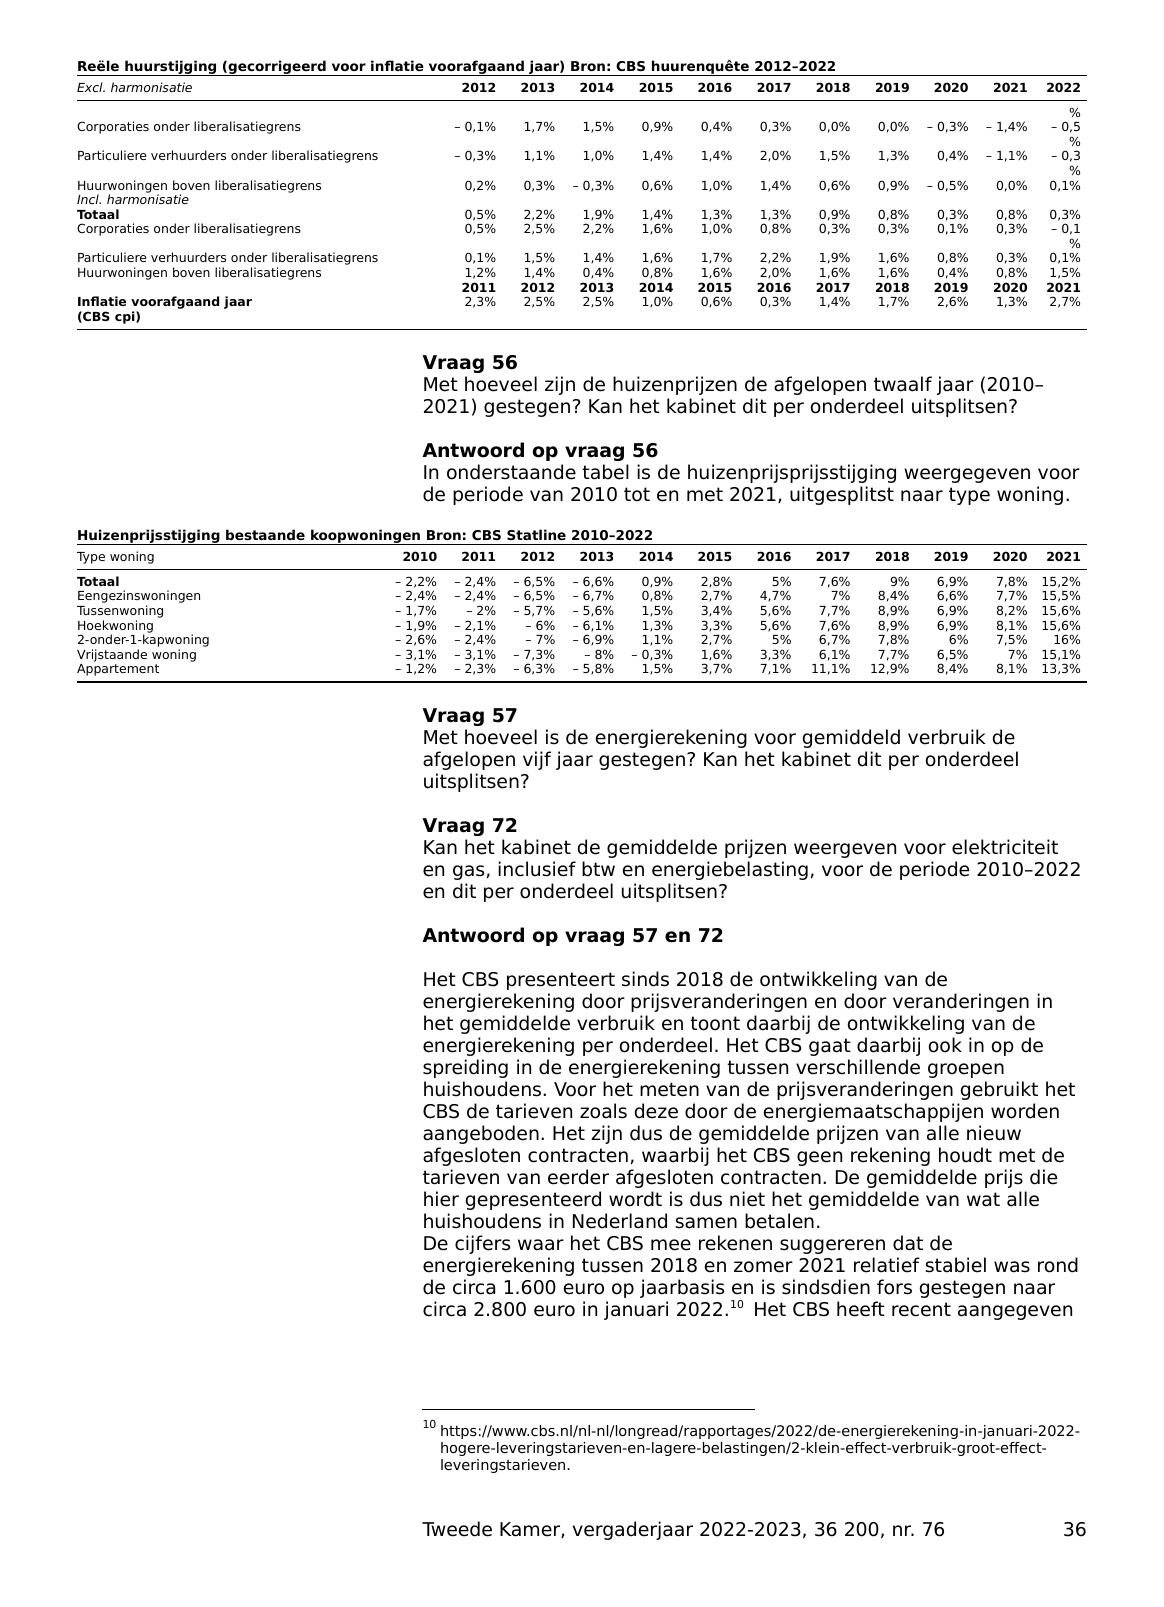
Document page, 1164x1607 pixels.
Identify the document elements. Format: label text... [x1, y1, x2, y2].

table_cell 3,3% [679, 618, 738, 633]
table_cell – 5,7% [502, 604, 561, 618]
table_cell – 0,3% [620, 648, 679, 662]
table_cell 2,5% [561, 295, 620, 329]
table_cell – 6,5% [502, 570, 561, 589]
table_cell 1,5% [620, 604, 679, 618]
table_cell 0,6% [797, 179, 856, 193]
table_cell 1,1% [620, 633, 679, 647]
table_cell 2016 [738, 545, 797, 569]
table_cell 1,6% [797, 266, 856, 281]
table_cell [974, 101, 1033, 120]
table_cell Corporaties onder liberalisatiegrens [77, 120, 443, 149]
table_cell [974, 193, 1033, 208]
table_cell 8,9% [856, 604, 915, 618]
table_cell – 2,4% [443, 570, 502, 589]
table_cell 8,4% [856, 589, 915, 604]
table_cell 2018 [856, 281, 915, 295]
table_cell 0,8% [738, 222, 797, 251]
table_cell 15,6% [1033, 604, 1087, 618]
table_cell 1,4% [679, 149, 738, 178]
table_cell 0,8% [620, 266, 679, 281]
table_cell [502, 101, 561, 120]
table_cell [915, 101, 974, 120]
table_cell – 6,6% [561, 570, 620, 589]
table_cell Huurwoningen boven liberalisatiegrens [77, 179, 443, 193]
text De cijfers waar het CBS mee rekenen suggereren dat de energierekening tussen 2018 en zomer 2021 relatief stabiel was rond de circa 1.600 euro op jaarbasis en is sindsdien fors gestegen naar circa 2.800 euro in januari 2022. Het CBS heeft recent aangegeven [422, 1233, 1087, 1321]
table_cell Type woning [77, 545, 384, 569]
table_cell 1,3% [856, 149, 915, 178]
table_cell 8,1% [974, 618, 1033, 633]
table_cell [738, 101, 797, 120]
table_cell [443, 101, 502, 120]
table_cell 0,9% [620, 570, 679, 589]
table_cell 1,6% [679, 266, 738, 281]
table_cell – 2,4% [443, 589, 502, 604]
table_cell 0,3% [502, 179, 561, 193]
table_cell % [1034, 101, 1087, 120]
table_cell 12,9% [856, 662, 915, 681]
table_cell 1,3% [738, 208, 797, 222]
table_cell – 6,7% [561, 589, 620, 604]
table_cell – 2,4% [384, 589, 443, 604]
table_cell 2016 [679, 76, 738, 100]
table_cell 1,4% [502, 266, 561, 281]
table_cell 6,5% [915, 648, 974, 662]
table_cell 5% [738, 570, 797, 589]
table_cell 0,9% [620, 120, 679, 149]
table_cell 0,1% [1034, 251, 1087, 266]
table_cell – 0,3% [1034, 149, 1087, 178]
table_cell 5,6% [738, 604, 797, 618]
table_cell 1,2% [443, 266, 502, 281]
table_cell [443, 193, 502, 208]
table_cell 2,0% [738, 266, 797, 281]
table_cell 2012 [502, 545, 561, 569]
table_cell – 2,3% [443, 662, 502, 681]
table_cell 2,7% [679, 589, 738, 604]
table_cell 0,4% [679, 120, 738, 149]
table_cell 0,9% [797, 208, 856, 222]
table_cell 2013 [502, 76, 561, 100]
table_cell 1,3% [974, 295, 1033, 329]
table_cell – 3,1% [384, 648, 443, 662]
table_cell 2,5% [502, 295, 561, 329]
table_cell 2021 [1034, 281, 1087, 295]
table_cell [561, 101, 620, 120]
table_cell 2019 [915, 281, 974, 295]
text Met hoeveel zijn de huizenprijzen de afgelopen twaalf jaar (2010–2021) gestegen? Kan het kabinet dit per onderdeel uitsplitsen? [422, 374, 1087, 418]
table_cell Appartement [77, 662, 384, 681]
table_cell 2,7% [1034, 295, 1087, 329]
table_cell – 0,3% [443, 149, 502, 178]
table_cell [620, 193, 679, 208]
table_cell – 6% [502, 618, 561, 633]
subtitle Antwoord op vraag 56 [422, 440, 1087, 462]
table_cell [797, 101, 856, 120]
table_cell 3,3% [738, 648, 797, 662]
table_cell 2,5% [502, 222, 561, 251]
table_cell 1,3% [679, 208, 738, 222]
table_cell 1,5% [620, 662, 679, 681]
table_cell 2014 [620, 281, 679, 295]
table_cell – 6,1% [561, 618, 620, 633]
table_cell Particuliere verhuurders onder liberalisatiegrens [77, 251, 443, 266]
table_cell 2020 [974, 281, 1033, 295]
table_cell 0,3% [915, 208, 974, 222]
table_cell Huurwoningen boven liberalisatiegrens [77, 266, 443, 281]
table_cell 8,2% [974, 604, 1033, 618]
table_cell 1,5% [1034, 266, 1087, 281]
table_cell 0,0% [974, 179, 1033, 193]
table_cell 0,5% [443, 222, 502, 251]
table_cell 6,1% [797, 648, 856, 662]
table_cell – 0,3% [561, 179, 620, 193]
table_cell 1,0% [561, 149, 620, 178]
table_cell 7,6% [797, 570, 856, 589]
text Kan het kabinet de gemiddelde prijzen weergeven voor elektriciteit en gas, inclusief btw en energiebelasting, voor de periode 2010–2022 en dit per onderdeel uitsplitsen? [422, 837, 1087, 903]
table_cell – 7,3% [502, 648, 561, 662]
table_cell 0,3% [974, 251, 1033, 266]
table_cell – 1,4% [974, 120, 1033, 149]
table_cell 0,3% [738, 120, 797, 149]
table_cell – 0,1% [443, 120, 502, 149]
table_cell 0,2% [443, 179, 502, 193]
table_cell 0,3% [738, 295, 797, 329]
table_cell [77, 281, 443, 295]
table_cell – 6,9% [561, 633, 620, 647]
table_cell 2,0% [738, 149, 797, 178]
table_cell [502, 193, 561, 208]
table_cell 13,3% [1033, 662, 1087, 681]
text In onderstaande tabel is de huizenprijsprijsstijging weergegeven voor de periode van 2010 tot en met 2021, uitgesplitst naar type woning. [422, 462, 1087, 506]
table_cell 15,2% [1033, 570, 1087, 589]
table_cell – 6,5% [502, 589, 561, 604]
table_cell Particuliere verhuurders onder liberalisatiegrens [77, 149, 443, 178]
table_cell 0,3% [1034, 208, 1087, 222]
table_cell 7,8% [974, 570, 1033, 589]
table_cell 2010 [384, 545, 443, 569]
table_cell Totaal [77, 208, 443, 222]
table_header Huizenprijsstijging bestaande koopwoningen Bron: CBS Statline 2010–2022 [77, 528, 1087, 544]
text https://www.cbs.nl/nl-nl/longread/rapportages/2022/de-energierekening-in-januari-2022-hogere-leveringstarieven-en-lagere-belastingen/2-klein-effect-verbruik-groot-effect-leveringstarieven. [422, 1418, 1087, 1474]
table_cell – 0,3% [915, 120, 974, 149]
subtitle Antwoord op vraag 57 en 72 [422, 925, 1087, 947]
table_cell 1,0% [679, 179, 738, 193]
table_cell 1,7% [856, 295, 915, 329]
table_cell 2,3% [443, 295, 502, 329]
subtitle Vraag 72 [422, 815, 1087, 837]
table_cell [620, 101, 679, 120]
table_cell 2014 [561, 76, 620, 100]
table_cell 0,0% [856, 120, 915, 149]
table_cell 8,9% [856, 618, 915, 633]
table_cell 2012 [443, 76, 502, 100]
table_cell 1,5% [561, 120, 620, 149]
table_cell 6,6% [915, 589, 974, 604]
table_cell 7,7% [974, 589, 1033, 604]
table_cell [797, 193, 856, 208]
table_cell 2-onder-1-kapwoning [77, 633, 384, 647]
table_cell 1,9% [797, 251, 856, 266]
table_cell 15,1% [1033, 648, 1087, 662]
table_cell 0,8% [974, 208, 1033, 222]
subtitle Vraag 56 [422, 352, 1087, 374]
table_cell 16% [1033, 633, 1087, 647]
table_cell 6% [915, 633, 974, 647]
table_cell [738, 193, 797, 208]
table_cell 2017 [738, 76, 797, 100]
table_cell 1,4% [797, 295, 856, 329]
table_cell 1,4% [620, 149, 679, 178]
table_cell – 1,7% [384, 604, 443, 618]
table_cell – 2% [443, 604, 502, 618]
table_cell [856, 101, 915, 120]
table_cell Corporaties onder liberalisatiegrens [77, 222, 443, 251]
table_cell 1,5% [797, 149, 856, 178]
table_cell 3,4% [679, 604, 738, 618]
table_cell 1,5% [502, 251, 561, 266]
table_cell 2015 [620, 76, 679, 100]
table_cell 2011 [443, 281, 502, 295]
table_cell 6,9% [915, 604, 974, 618]
table_cell 0,1% [915, 222, 974, 251]
table_cell 8,4% [915, 662, 974, 681]
table_cell 0,6% [620, 179, 679, 193]
table_cell 1,9% [561, 208, 620, 222]
table_cell 0,8% [915, 251, 974, 266]
table_cell 8,1% [974, 662, 1033, 681]
table_cell – 0,1% [1034, 222, 1087, 251]
table_cell 0,4% [915, 266, 974, 281]
table_cell 1,4% [561, 251, 620, 266]
table_cell 2015 [679, 545, 738, 569]
table_cell 2019 [856, 76, 915, 100]
table_cell 1,4% [620, 208, 679, 222]
table_cell 2021 [974, 76, 1033, 100]
table_cell 15,6% [1033, 618, 1087, 633]
table_cell [77, 101, 443, 120]
table_cell – 3,1% [443, 648, 502, 662]
table_cell 2,2% [738, 251, 797, 266]
table_cell 0,8% [974, 266, 1033, 281]
table_cell 7,5% [974, 633, 1033, 647]
table_cell 2,2% [561, 222, 620, 251]
table_cell 0,6% [679, 295, 738, 329]
table_cell – 8% [561, 648, 620, 662]
table_cell 0,8% [856, 208, 915, 222]
table_cell 2012 [502, 281, 561, 295]
table_cell 7% [974, 648, 1033, 662]
table_cell 15,5% [1033, 589, 1087, 604]
table_cell 1,6% [620, 222, 679, 251]
table_cell 2020 [974, 545, 1033, 569]
table_cell 2015 [679, 281, 738, 295]
table_cell 2014 [620, 545, 679, 569]
table_cell 2,6% [915, 295, 974, 329]
table_cell [856, 193, 915, 208]
table_cell 3,7% [679, 662, 738, 681]
table_cell 2013 [561, 545, 620, 569]
table_cell 0,4% [561, 266, 620, 281]
text Met hoeveel is de energierekening voor gemiddeld verbruik de afgelopen vijf jaar gestegen? Kan het kabinet dit per onderdeel uitsplitsen? [422, 727, 1087, 792]
table_cell 5% [738, 633, 797, 647]
table_cell Vrijstaande woning [77, 648, 384, 662]
table_cell 0,8% [620, 589, 679, 604]
subtitle Vraag 57 [422, 704, 1087, 727]
table_cell Inflatie voorafgaand jaar (CBS cpi) [77, 295, 443, 329]
table_cell 1,7% [502, 120, 561, 149]
table_cell 0,9% [856, 179, 915, 193]
table_cell 2017 [797, 545, 856, 569]
table_cell 1,3% [620, 618, 679, 633]
table_cell [679, 193, 738, 208]
table_cell 7,7% [856, 648, 915, 662]
table_cell – 2,6% [384, 633, 443, 647]
table_cell 0,4% [915, 149, 974, 178]
table_cell 0,3% [797, 222, 856, 251]
table_cell 1,1% [502, 149, 561, 178]
table_cell 0,5% [443, 208, 502, 222]
table_cell 1,7% [679, 251, 738, 266]
table_cell – 0,5% [1034, 120, 1087, 149]
table_cell 6,9% [915, 570, 974, 589]
table_cell 2,8% [679, 570, 738, 589]
table_cell [1034, 193, 1087, 208]
table_cell 7,1% [738, 662, 797, 681]
table_cell [915, 193, 974, 208]
table_cell 6,7% [797, 633, 856, 647]
table_cell – 2,1% [443, 618, 502, 633]
table_cell 2016 [738, 281, 797, 295]
table_cell 2018 [856, 545, 915, 569]
table_cell 4,7% [738, 589, 797, 604]
table_cell Excl. harmonisatie [77, 76, 443, 100]
table_cell 2017 [797, 281, 856, 295]
table_cell 11,1% [797, 662, 856, 681]
table_cell 1,6% [679, 648, 738, 662]
table_cell 2,2% [502, 208, 561, 222]
table_cell 1,6% [856, 251, 915, 266]
table_cell 1,0% [620, 295, 679, 329]
table_cell Hoekwoning [77, 618, 384, 633]
table_cell 2020 [915, 76, 974, 100]
table_cell 7,7% [797, 604, 856, 618]
table_cell – 1,2% [384, 662, 443, 681]
table_cell Tussenwoning [77, 604, 384, 618]
table_cell 1,6% [856, 266, 915, 281]
table_cell 5,6% [738, 618, 797, 633]
table_cell – 5,8% [561, 662, 620, 681]
table_cell – 1,1% [974, 149, 1033, 178]
table_cell 1,0% [679, 222, 738, 251]
table_cell 2018 [797, 76, 856, 100]
table_cell 1,6% [620, 251, 679, 266]
table_cell – 5,6% [561, 604, 620, 618]
table_cell 0,3% [856, 222, 915, 251]
table_cell – 1,9% [384, 618, 443, 633]
table_cell [679, 101, 738, 120]
table_cell – 2,2% [384, 570, 443, 589]
table_cell – 6,3% [502, 662, 561, 681]
table_cell 2,7% [679, 633, 738, 647]
text Het CBS presenteert sinds 2018 de ontwikkeling van de energierekening door prijsveranderingen en door veranderingen in het gemiddelde verbruik en toont daarbij de ontwikkeling van de energierekening per onderdeel. Het CBS gaat daarbij ook in op de spreiding in de energierekening tussen verschillende groepen huishoudens. Voor het meten van de prijsveranderingen gebruikt het CBS de tarieven zoals deze door de energiemaatschappijen worden aangeboden. Het zijn dus de gemiddelde prijzen van alle nieuw afgesloten contracten, waarbij het CBS geen rekening houdt met de tarieven van eerder afgesloten contracten. De gemiddelde prijs die hier gepresenteerd wordt is dus niet het gemiddelde van wat alle huishoudens in Nederland samen betalen. [422, 969, 1087, 1233]
table_cell [561, 193, 620, 208]
table_cell 0,1% [443, 251, 502, 266]
table_cell 7% [797, 589, 856, 604]
table_cell – 2,4% [443, 633, 502, 647]
table_cell Totaal [77, 570, 384, 589]
table_cell 0,0% [797, 120, 856, 149]
table_cell 2022 [1034, 76, 1087, 100]
table_header Reële huurstijging (gecorrigeerd voor inflatie voorafgaand jaar) Bron: CBS huurenquête 2012–2022 [77, 59, 1087, 75]
table_cell Incl. harmonisatie [77, 193, 443, 208]
table_cell 6,9% [915, 618, 974, 633]
table_cell 9% [856, 570, 915, 589]
table_cell 2021 [1033, 545, 1087, 569]
table_cell Eengezinswoningen [77, 589, 384, 604]
table_cell – 0,5% [915, 179, 974, 193]
table_cell 7,6% [797, 618, 856, 633]
table_cell – 7% [502, 633, 561, 647]
table_cell 7,8% [856, 633, 915, 647]
table_cell 2019 [915, 545, 974, 569]
table_cell 0,1% [1034, 179, 1087, 193]
table_cell 1,4% [738, 179, 797, 193]
table_cell 2011 [443, 545, 502, 569]
table_cell 0,3% [974, 222, 1033, 251]
table_cell 2013 [561, 281, 620, 295]
